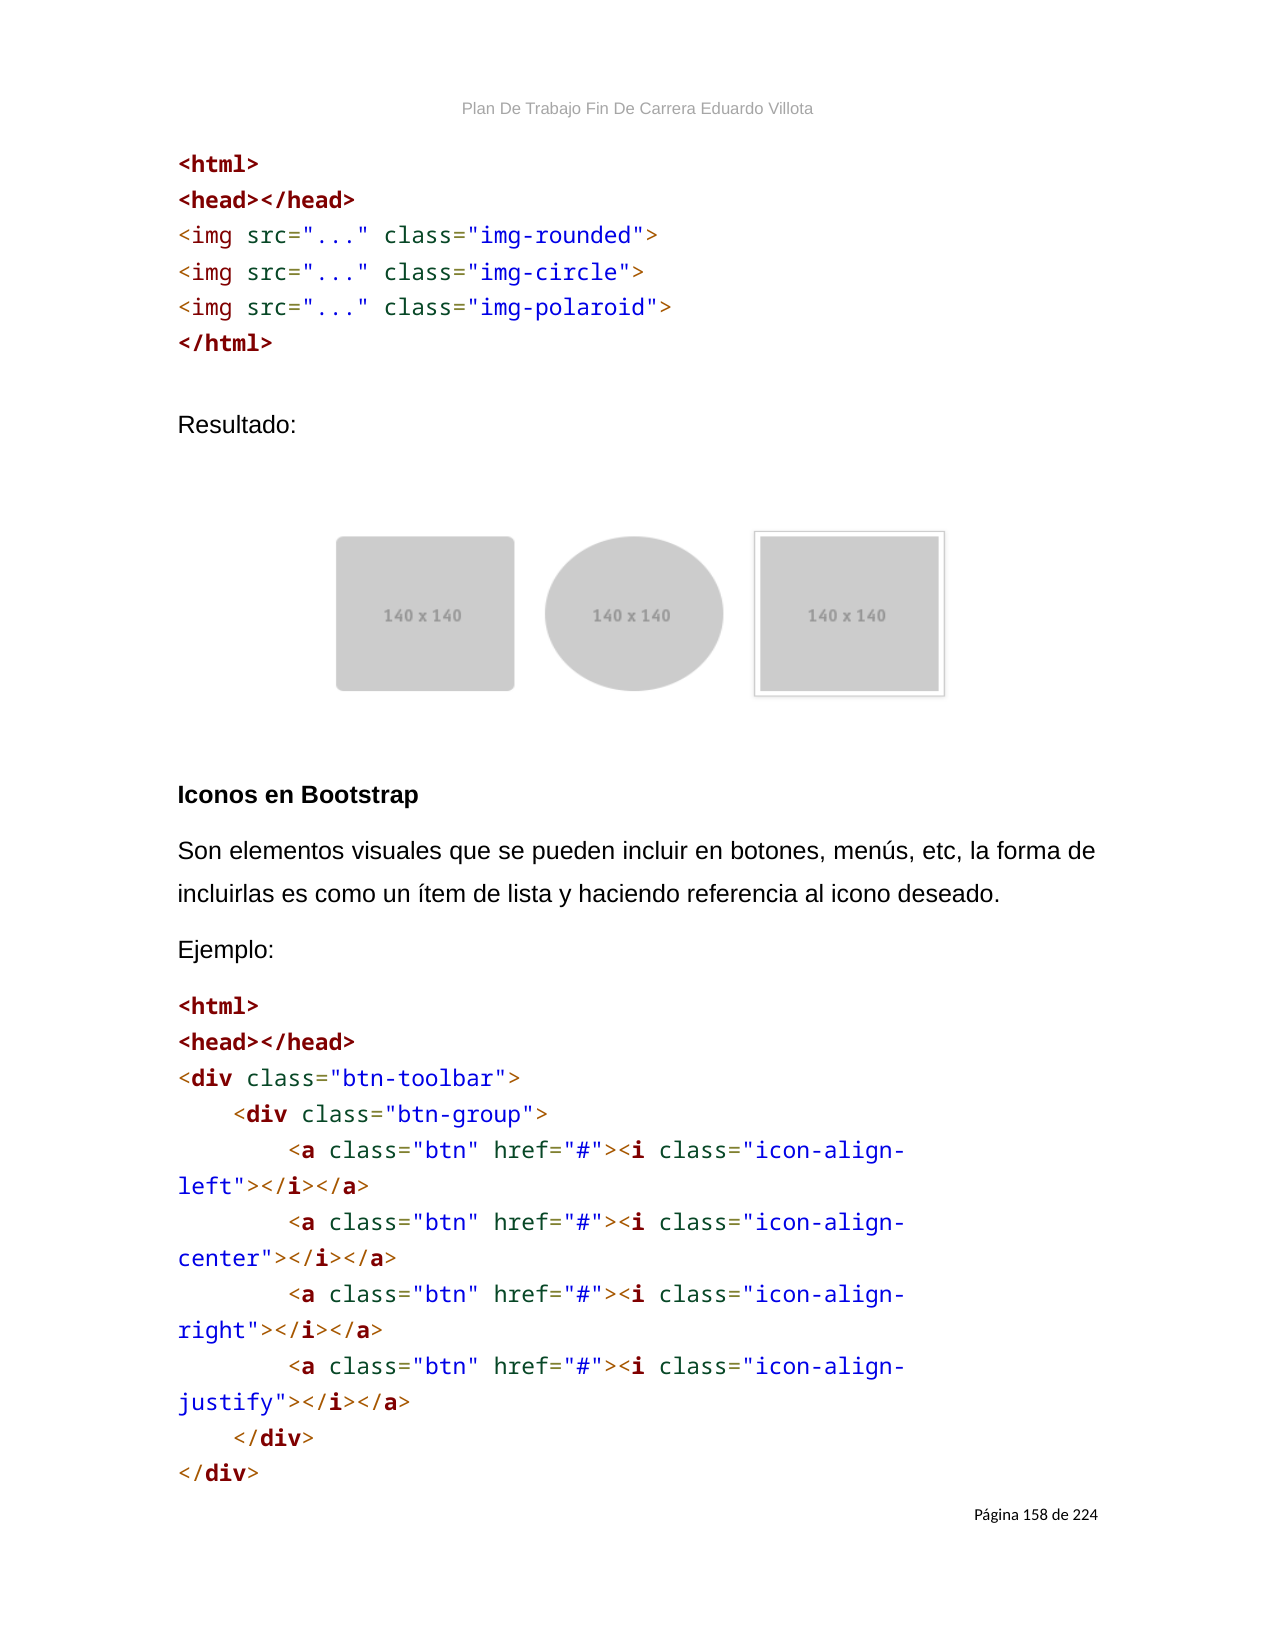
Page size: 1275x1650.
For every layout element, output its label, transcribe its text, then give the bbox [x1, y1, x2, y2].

text Ejemplo: [177, 934, 1098, 963]
picture [312, 521, 963, 711]
text <img src="..." class="img-polaroid"> [177, 291, 1098, 323]
text <html> [177, 148, 1098, 179]
text <div class="btn-group"> [177, 1098, 1098, 1129]
text </div> [177, 1457, 1098, 1489]
text <a class="btn" href="#"><i class="icon-align-justify"></i></a> [177, 1349, 1098, 1417]
text <html> [177, 990, 1098, 1021]
text </html> [177, 327, 1098, 358]
text Iconos en Bootstrap [177, 780, 1098, 809]
text <div class="btn-toolbar"> [177, 1062, 1098, 1093]
text <head></head> [177, 183, 1098, 215]
text <a class="btn" href="#"><i class="icon-align-left"></i></a> [177, 1134, 1098, 1201]
text </div> [177, 1421, 1098, 1453]
text Son elementos visuales que se pueden incluir en botones, menús, etc, la forma de incluirlas es como un ítem de lista y haciendo referencia al icono deseado. [177, 836, 1098, 908]
text <a class="btn" href="#"><i class="icon-align-right"></i></a> [177, 1278, 1098, 1345]
text <img src="..." class="img-rounded"> [177, 219, 1098, 251]
text <head></head> [177, 1026, 1098, 1057]
text <img src="..." class="img-circle"> [177, 255, 1098, 287]
text Resultado: [177, 410, 1098, 439]
text <a class="btn" href="#"><i class="icon-align-center"></i></a> [177, 1206, 1098, 1273]
